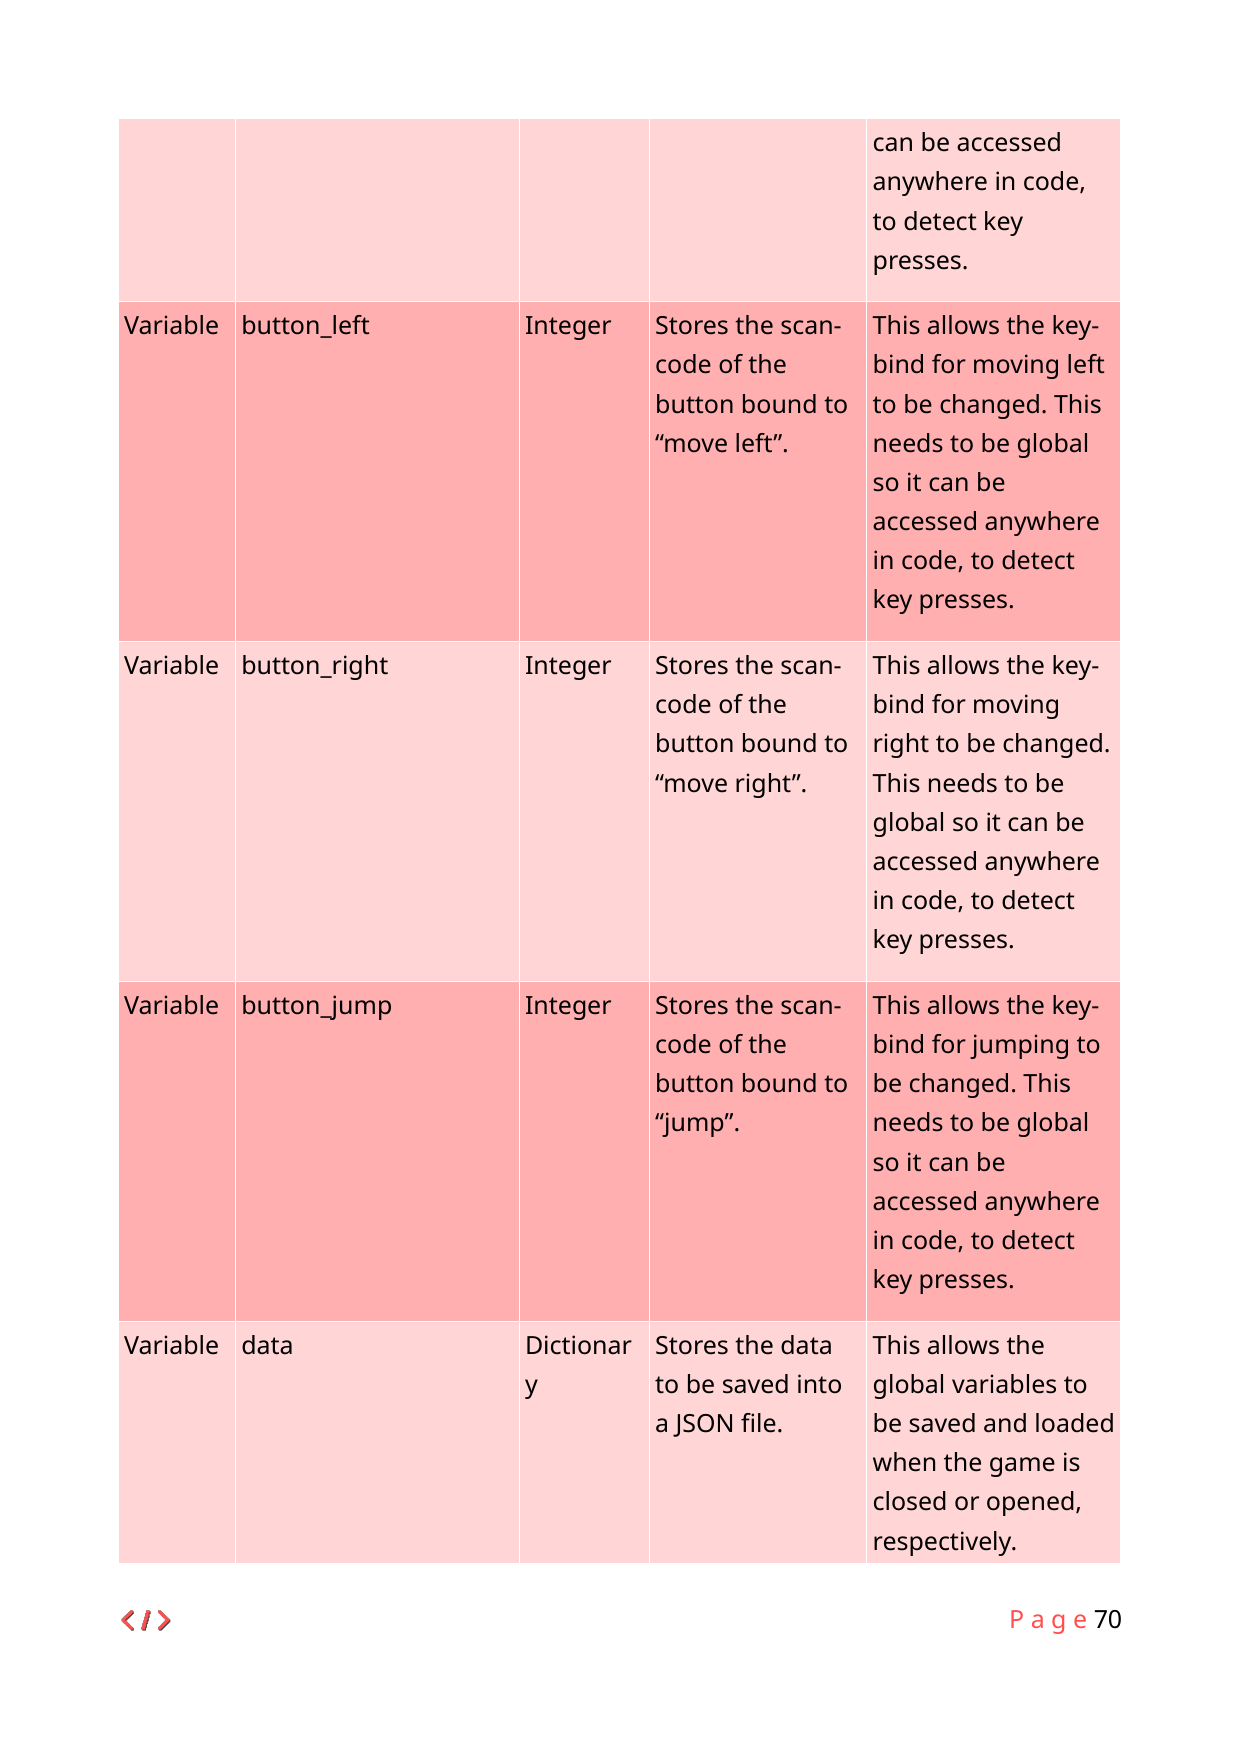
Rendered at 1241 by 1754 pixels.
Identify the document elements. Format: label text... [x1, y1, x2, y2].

table_cell Dictionary [520, 1322, 649, 1563]
table_cell [520, 119, 649, 301]
table_cell Variable [119, 982, 235, 1321]
table_cell Variable [119, 642, 235, 981]
table_cell [650, 119, 866, 301]
table_cell Variable [119, 1322, 235, 1563]
table_cell Stores the scan-code of the button bound to “jump”. [650, 982, 866, 1321]
table_cell button_left [236, 302, 519, 641]
table_cell button_right [236, 642, 519, 981]
table_cell Stores the data to be saved into a JSON file. [650, 1322, 866, 1563]
table_cell Integer [520, 982, 649, 1321]
table_cell data [236, 1322, 519, 1563]
table_cell This allows the global variables to be saved and loaded when the game is closed or opened, respectively. [867, 1322, 1120, 1563]
table_cell [236, 119, 519, 301]
table_cell This allows the key-bind for jumping to be changed. This needs to be global so it can be accessed anywhere in code, to detect key presses. [867, 982, 1120, 1321]
table_cell Stores the scan-code of the button bound to “move left”. [650, 302, 866, 641]
table_cell Integer [520, 302, 649, 641]
table_cell [119, 119, 235, 301]
table_cell button_jump [236, 982, 519, 1321]
table_cell can be accessed anywhere in code, to detect key presses. [867, 119, 1120, 301]
table_cell Variable [119, 302, 235, 641]
table_cell This allows the key-bind for moving right to be changed. This needs to be global so it can be accessed anywhere in code, to detect key presses. [867, 642, 1120, 981]
picture [116, 1591, 175, 1649]
table_cell Stores the scan-code of the button bound to “move right”. [650, 642, 866, 981]
table_cell Integer [520, 642, 649, 981]
table_cell This allows the key-bind for moving left to be changed. This needs to be global so it can be accessed anywhere in code, to detect key presses. [867, 302, 1120, 641]
